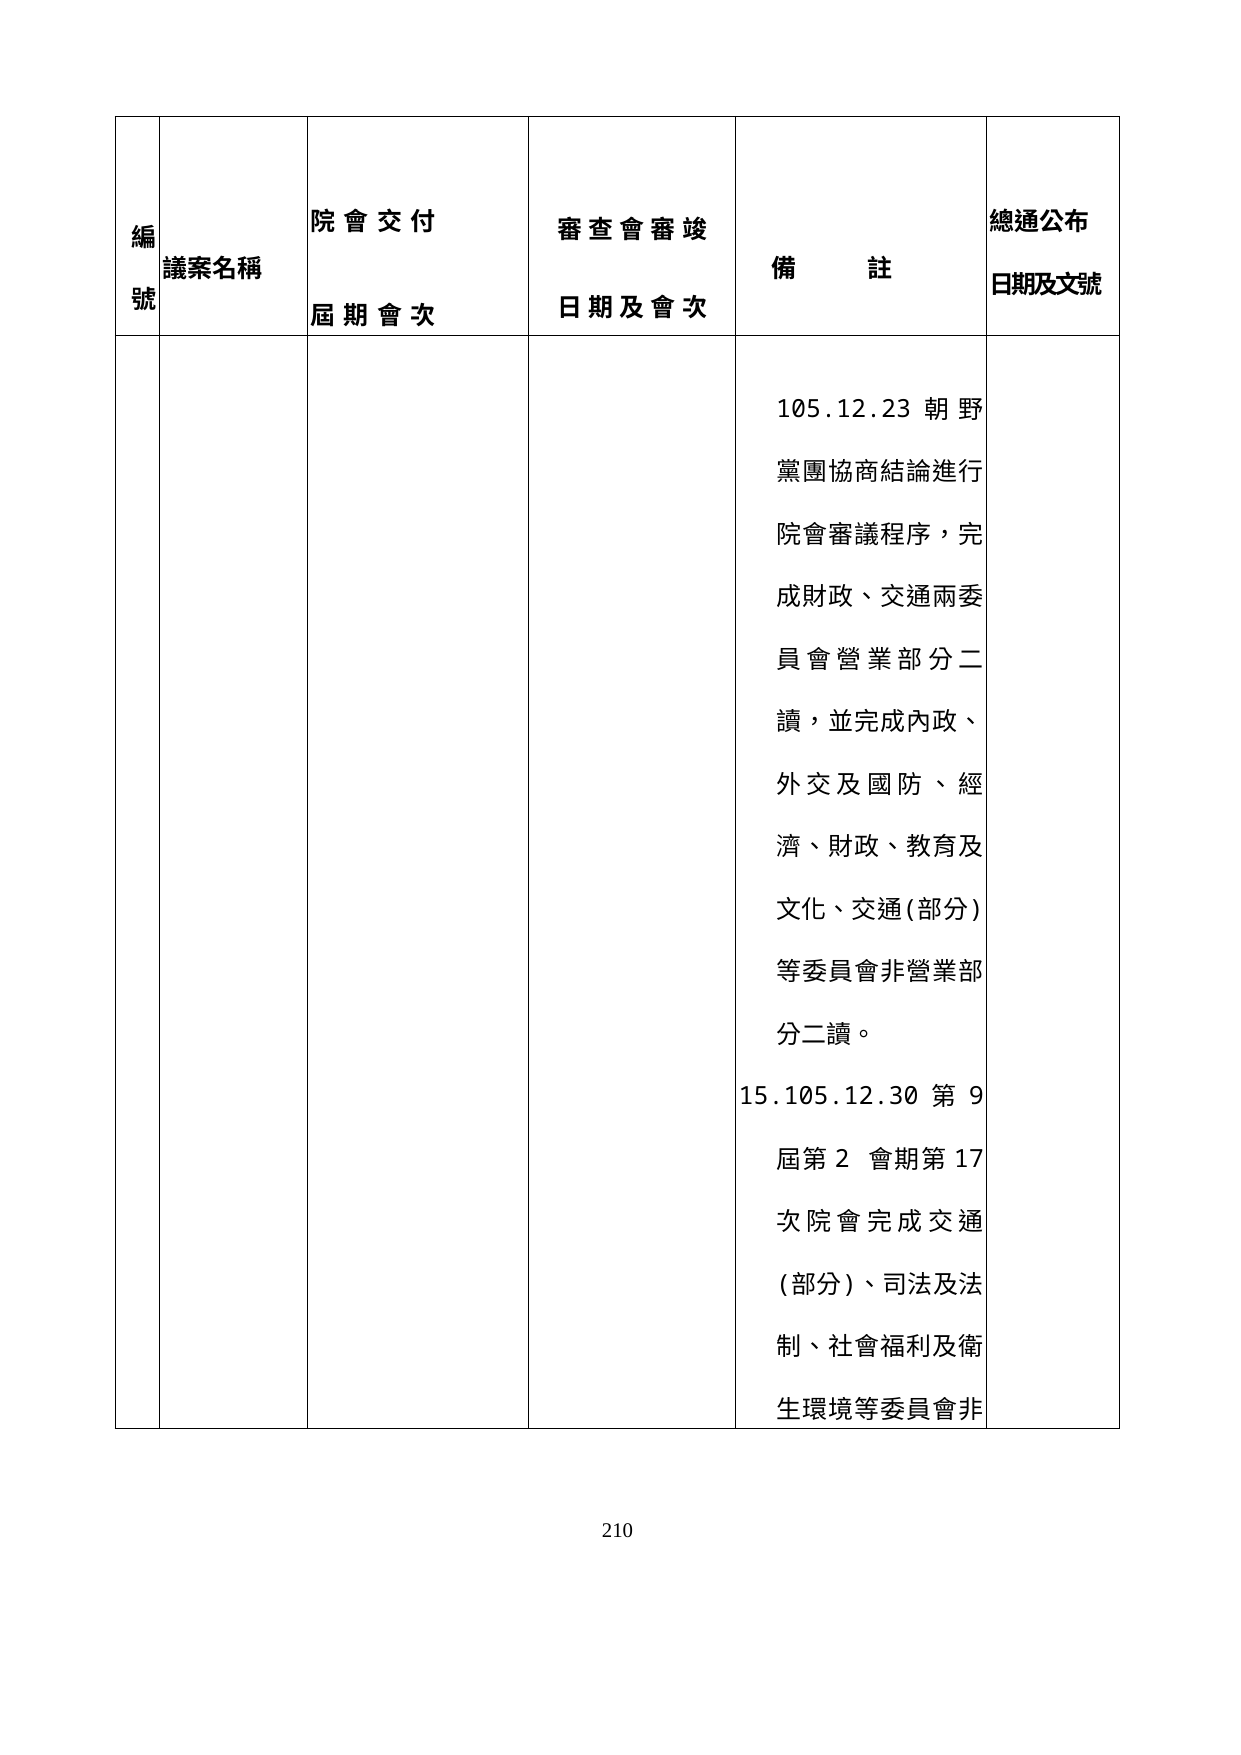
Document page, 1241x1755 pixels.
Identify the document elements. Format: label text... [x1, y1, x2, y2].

table_header 總通公布 日期及文號 [987, 117, 1119, 334]
table_cell [308, 336, 528, 1428]
table_header 審查會審竣 日期及會次 [529, 117, 735, 334]
table_cell [987, 336, 1119, 1428]
table_cell [160, 336, 307, 1428]
table_cell [529, 336, 735, 1428]
table_header 編號 [116, 117, 159, 334]
table_header 備 註 [736, 117, 986, 334]
table_cell 105.12.23朝野黨團協商結論進行院會審議程序，完成財政、交通兩委員會營業部分二讀，並完成內政、外交及國防、經濟、財政、教育及文化、交通(部分)等委員會非營業部分二讀。 15.105.12.30第9屆第2 會期第17次院會完成交通(部分)、司法及法制、社會福利及衛生環境等委員會非 [736, 336, 986, 1428]
table_header 院會交付 屆期會次 [308, 117, 528, 334]
table_header 議案名稱 [160, 117, 307, 334]
table_cell [116, 336, 159, 1428]
